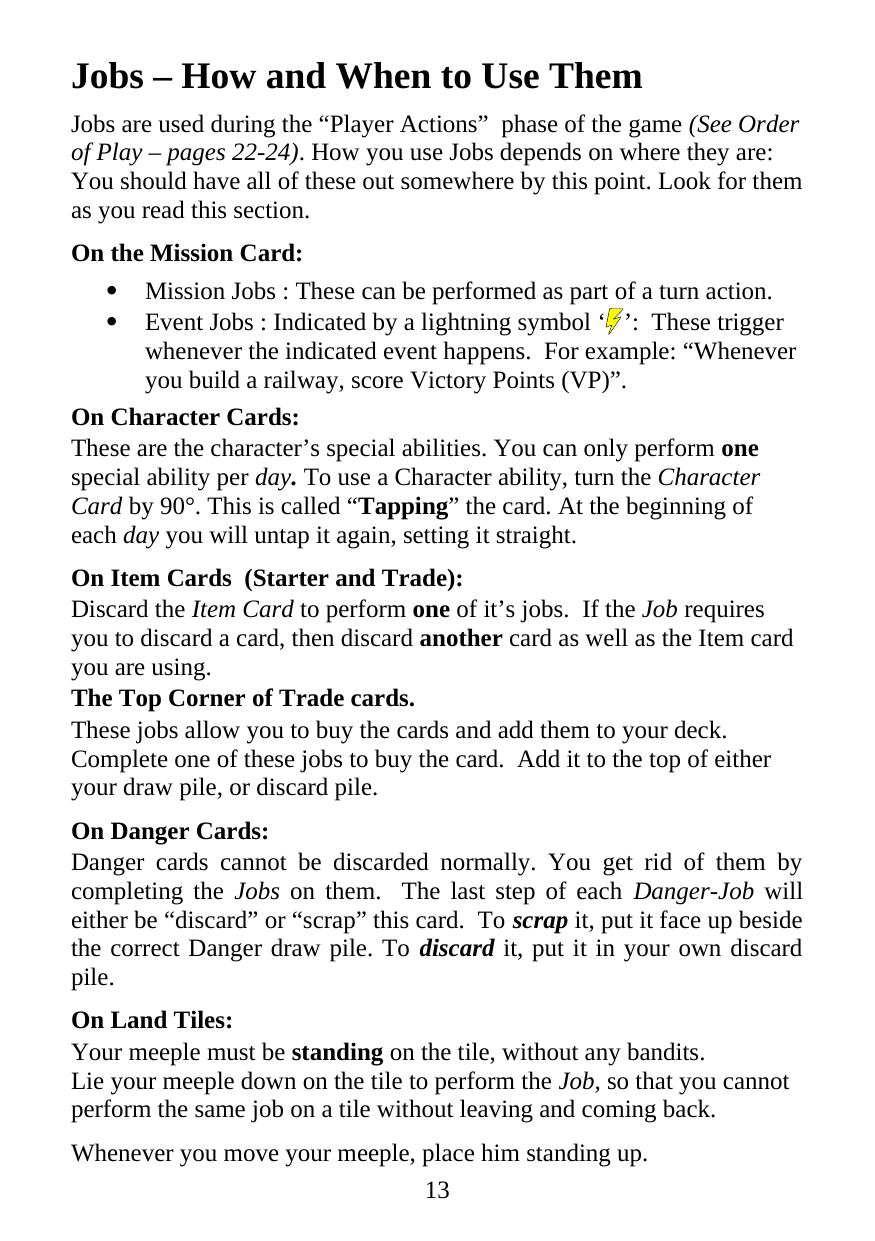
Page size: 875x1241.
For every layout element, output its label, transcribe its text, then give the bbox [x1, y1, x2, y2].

text Discard the Item Card to perform one of it’s jobs. If the Job requires you to discard a card, then discard another card as well as the Item card you are using. [71, 594, 803, 681]
subtitle Jobs – How and When to Use Them [71, 53, 803, 96]
list Event Jobs : Indicated by a lightning symbol ‘’: These trigger whenever the indicated event happens. For example: “Whenever you build a railway, score Victory Points (VP)”. [107, 307, 803, 393]
text These jobs allow you to buy the cards and add them to your deck. Complete one of these jobs to buy the card. Add it to the top of either your draw pile, or discard pile. [71, 715, 803, 801]
text The Top Corner of Trade cards. [71, 683, 803, 712]
text Danger cards cannot be discarded normally. You get rid of them by completing the Jobs on them. The last step of each Danger-Job will either be “discard” or “scrap” this card. To scrap it, put it face up beside the correct Danger draw pile. To discard it, put it in your own discard pile. [71, 847, 803, 991]
text On Danger Cards: [71, 816, 803, 844]
text On the Mission Card: [71, 238, 803, 267]
text On Land Tiles: [71, 1006, 803, 1034]
text Your meeple must be standing on the tile, without any bandits. Lie your meeple down on the tile to perform the Job, so that you cannot perform the same job on a tile without leaving and coming back. [71, 1037, 803, 1123]
text Jobs are used during the “Player Actions” phase of the game (See Order of Play – pages 22-24). How you use Jobs depends on where they are: You should have all of these out somewhere by this point. Look for them as you read this section. [71, 109, 803, 224]
text On Item Cards (Starter and Trade): [71, 563, 803, 592]
list Mission Jobs : These can be performed as part of a turn action. [107, 276, 803, 304]
text These are the character’s special abilities. You can only perform one special ability per day. To use a Character ability, turn the Character Card by 90°. This is called “Tapping” the card. At the beginning of each day you will untap it again, setting it straight. [71, 433, 803, 548]
text Whenever you move your meeple, place him standing up. [71, 1138, 803, 1167]
text On Character Cards: [71, 402, 803, 431]
